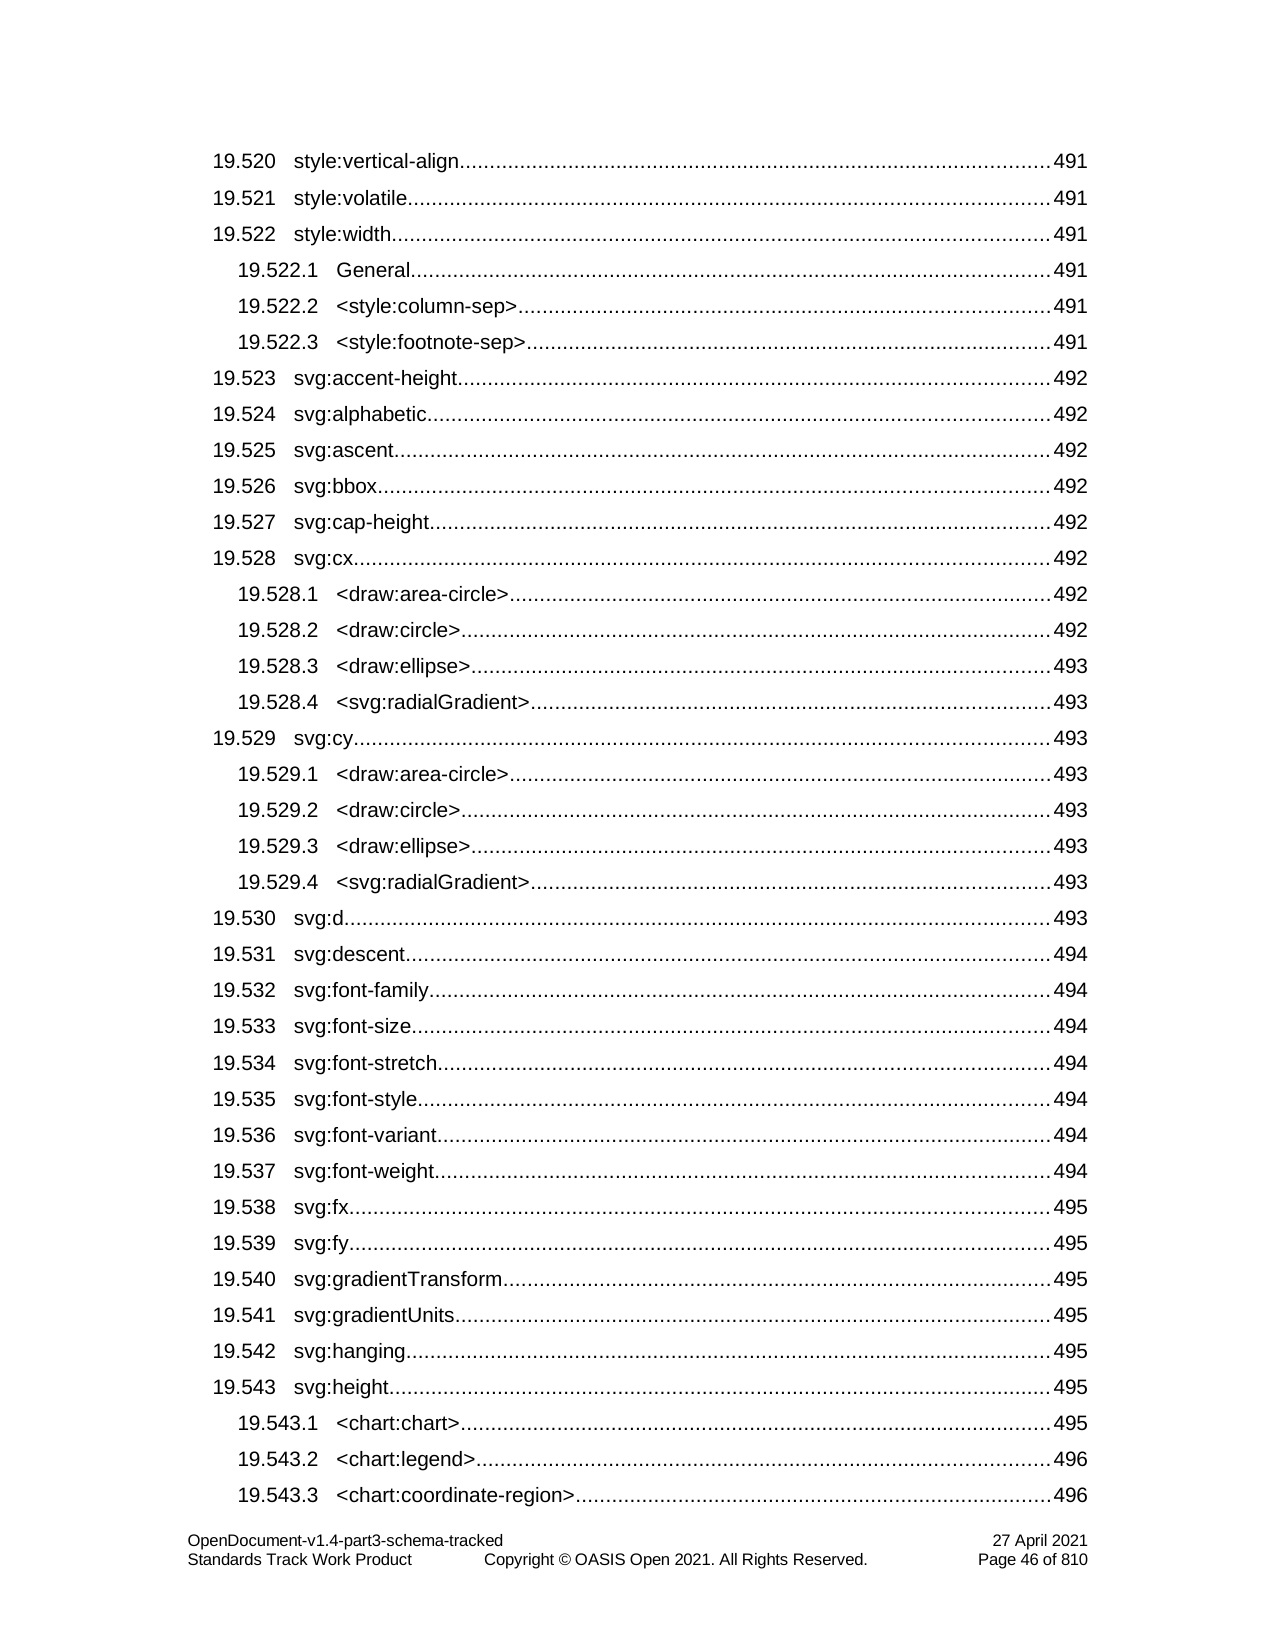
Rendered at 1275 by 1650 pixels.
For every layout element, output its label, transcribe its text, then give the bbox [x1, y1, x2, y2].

text 19.534 svg:font-stretch 494 [212, 1051, 1088, 1074]
text 19.536 svg:font-variant 494 [212, 1123, 1088, 1147]
text 19.533 svg:font-size 494 [212, 1015, 1088, 1038]
text 19.543 svg:height 495 [212, 1375, 1088, 1399]
text 19.543.1 <chart:chart> 495 [237, 1411, 1088, 1435]
text 19.542 svg:hanging 495 [212, 1339, 1088, 1363]
text 19.520 style:vertical-align 491 [212, 150, 1088, 173]
text 19.532 svg:font-family 494 [212, 979, 1088, 1002]
text 19.530 svg:d 493 [212, 907, 1088, 930]
text 19.521 style:volatile 491 [212, 186, 1088, 209]
text 19.537 svg:font-weight 494 [212, 1159, 1088, 1183]
text 19.524 svg:alphabetic 492 [212, 402, 1088, 426]
text 19.543.2 <chart:legend> 496 [237, 1447, 1088, 1471]
text 19.526 svg:bbox 492 [212, 474, 1088, 498]
text 19.529 svg:cy 493 [212, 727, 1088, 750]
text 19.522.3 <style:footnote-sep> 491 [237, 330, 1088, 354]
text 19.529.4 <svg:radialGradient> 493 [237, 871, 1088, 894]
text 19.541 svg:gradientUnits 495 [212, 1303, 1088, 1327]
text 19.527 svg:cap-height 492 [212, 510, 1088, 534]
text 19.528.1 <draw:area-circle> 492 [237, 582, 1088, 606]
text 19.540 svg:gradientTransform 495 [212, 1267, 1088, 1291]
text 19.522.1 General 491 [237, 258, 1088, 282]
text 19.529.2 <draw:circle> 493 [237, 799, 1088, 822]
text 19.528.4 <svg:radialGradient> 493 [237, 691, 1088, 714]
text 19.535 svg:font-style 494 [212, 1087, 1088, 1111]
text 19.522 style:width 491 [212, 222, 1088, 246]
text 19.528.3 <draw:ellipse> 493 [237, 654, 1088, 678]
text 19.528 svg:cx 492 [212, 546, 1088, 570]
text 19.523 svg:accent-height 492 [212, 366, 1088, 390]
text 19.539 svg:fy 495 [212, 1231, 1088, 1255]
text 19.525 svg:ascent 492 [212, 438, 1088, 462]
text 19.543.3 <chart:coordinate-region> 496 [237, 1483, 1088, 1507]
text 19.531 svg:descent 494 [212, 943, 1088, 966]
text 19.529.1 <draw:area-circle> 493 [237, 763, 1088, 786]
text 19.522.2 <style:column-sep> 491 [237, 294, 1088, 318]
text 19.538 svg:fx 495 [212, 1195, 1088, 1219]
text 19.529.3 <draw:ellipse> 493 [237, 835, 1088, 858]
text 19.528.2 <draw:circle> 492 [237, 618, 1088, 642]
